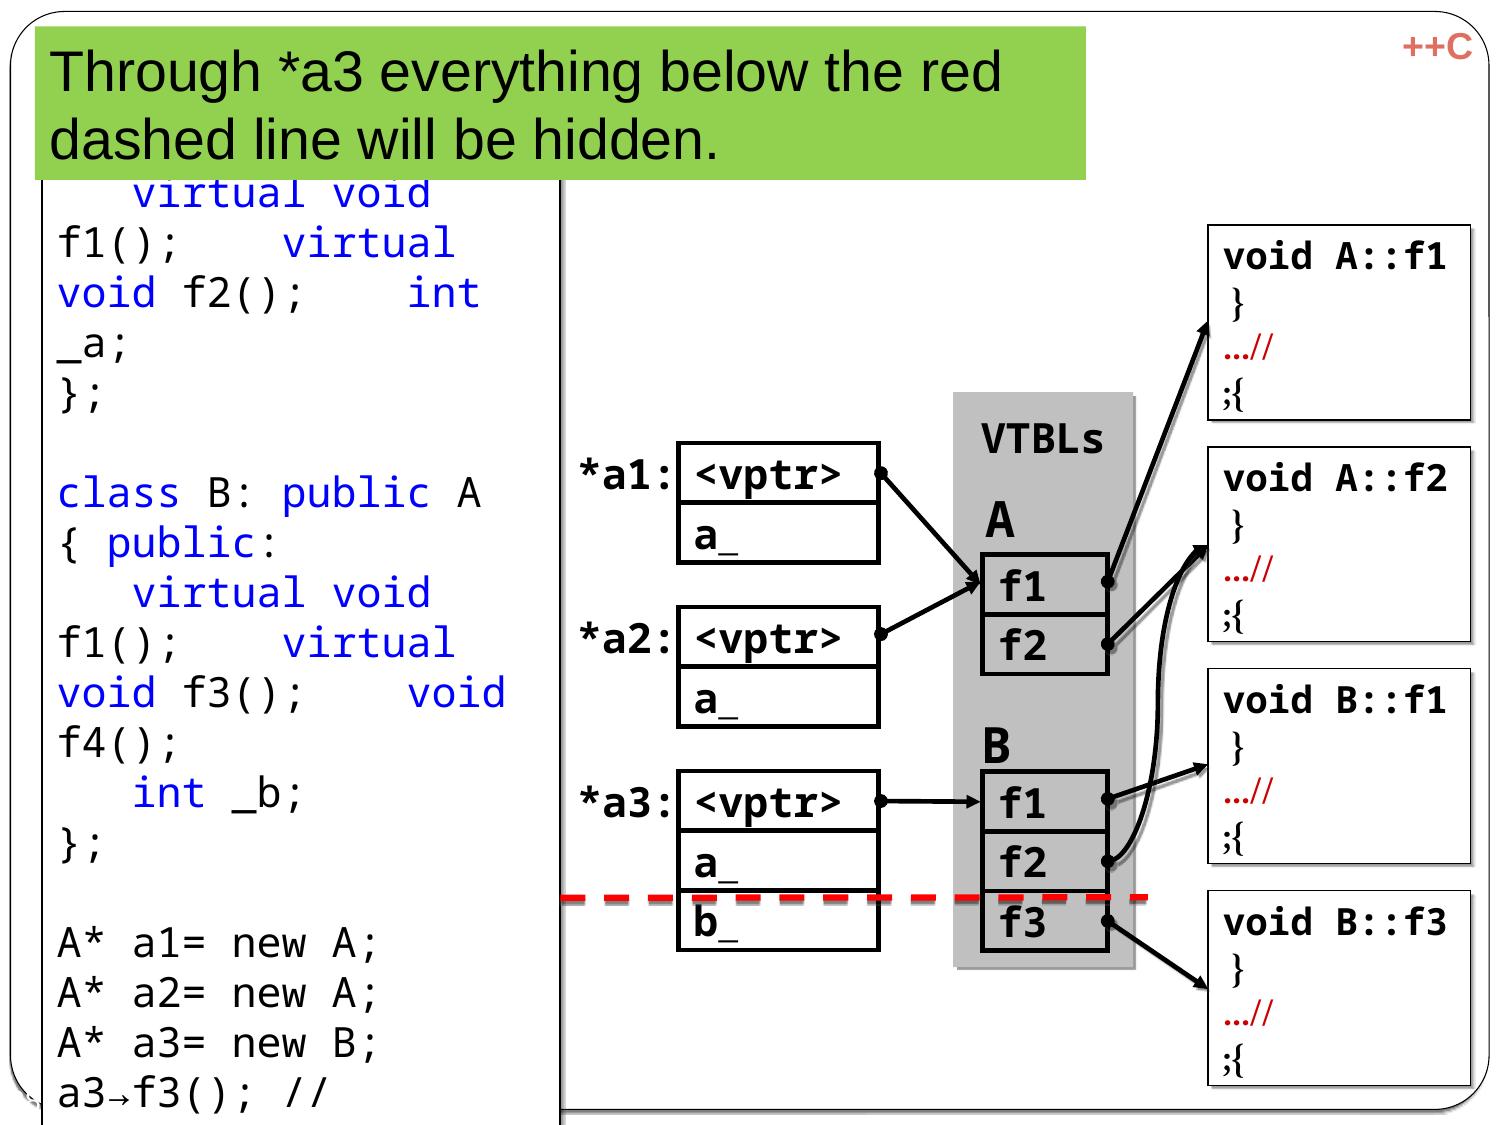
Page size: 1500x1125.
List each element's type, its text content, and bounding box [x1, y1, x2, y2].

text_box f3 [982, 891, 1108, 951]
text_box _b [678, 890, 879, 950]
text_box f1 [982, 554, 1108, 614]
text_box [1108, 845, 1134, 935]
text_box _a [678, 666, 879, 727]
text_box [707, 443, 879, 502]
text_box Through *a3 everything below the red dashed line will be hidden. [34, 26, 1086, 180]
text_box void B::f3 { //... }; [1208, 890, 1471, 1086]
text_box VTBLs [966, 404, 1121, 470]
text_box f2 [982, 831, 1108, 891]
text_box f2 [982, 614, 1108, 674]
slide_number [0, 1074, 50, 1125]
text_box f1 [982, 771, 1108, 831]
text_box *a1: [546, 425, 707, 521]
text_box void A::f1 { //... }; [1208, 224, 1471, 420]
text_box [708, 771, 879, 830]
text_box _a [678, 502, 879, 563]
text_box *a3: [547, 753, 708, 849]
text_box [1108, 525, 1134, 637]
text_box [707, 606, 879, 666]
text_box [1108, 795, 1134, 856]
text_box _a [678, 830, 879, 890]
text_box [953, 392, 1134, 968]
text_box void B::f1 { //... }; [1208, 668, 1471, 864]
text_box class A { public: virtual void f1(); virtual void f2(); int _a; }; class B: public A { public: virtual void f1(); virtual void f3(); void f4(); int _b; }; A* a1= new A; A* a2= new A; A* a3= new B; a3→f3(); // comp.err. a3→f4(); // comp.err. [41, 180, 561, 1125]
text_box B [967, 705, 1027, 781]
text_box [953, 559, 970, 593]
text_box *a2: [546, 589, 707, 685]
text_box void A::f2 { //... }; [1208, 446, 1471, 642]
text_box A [970, 479, 1031, 555]
